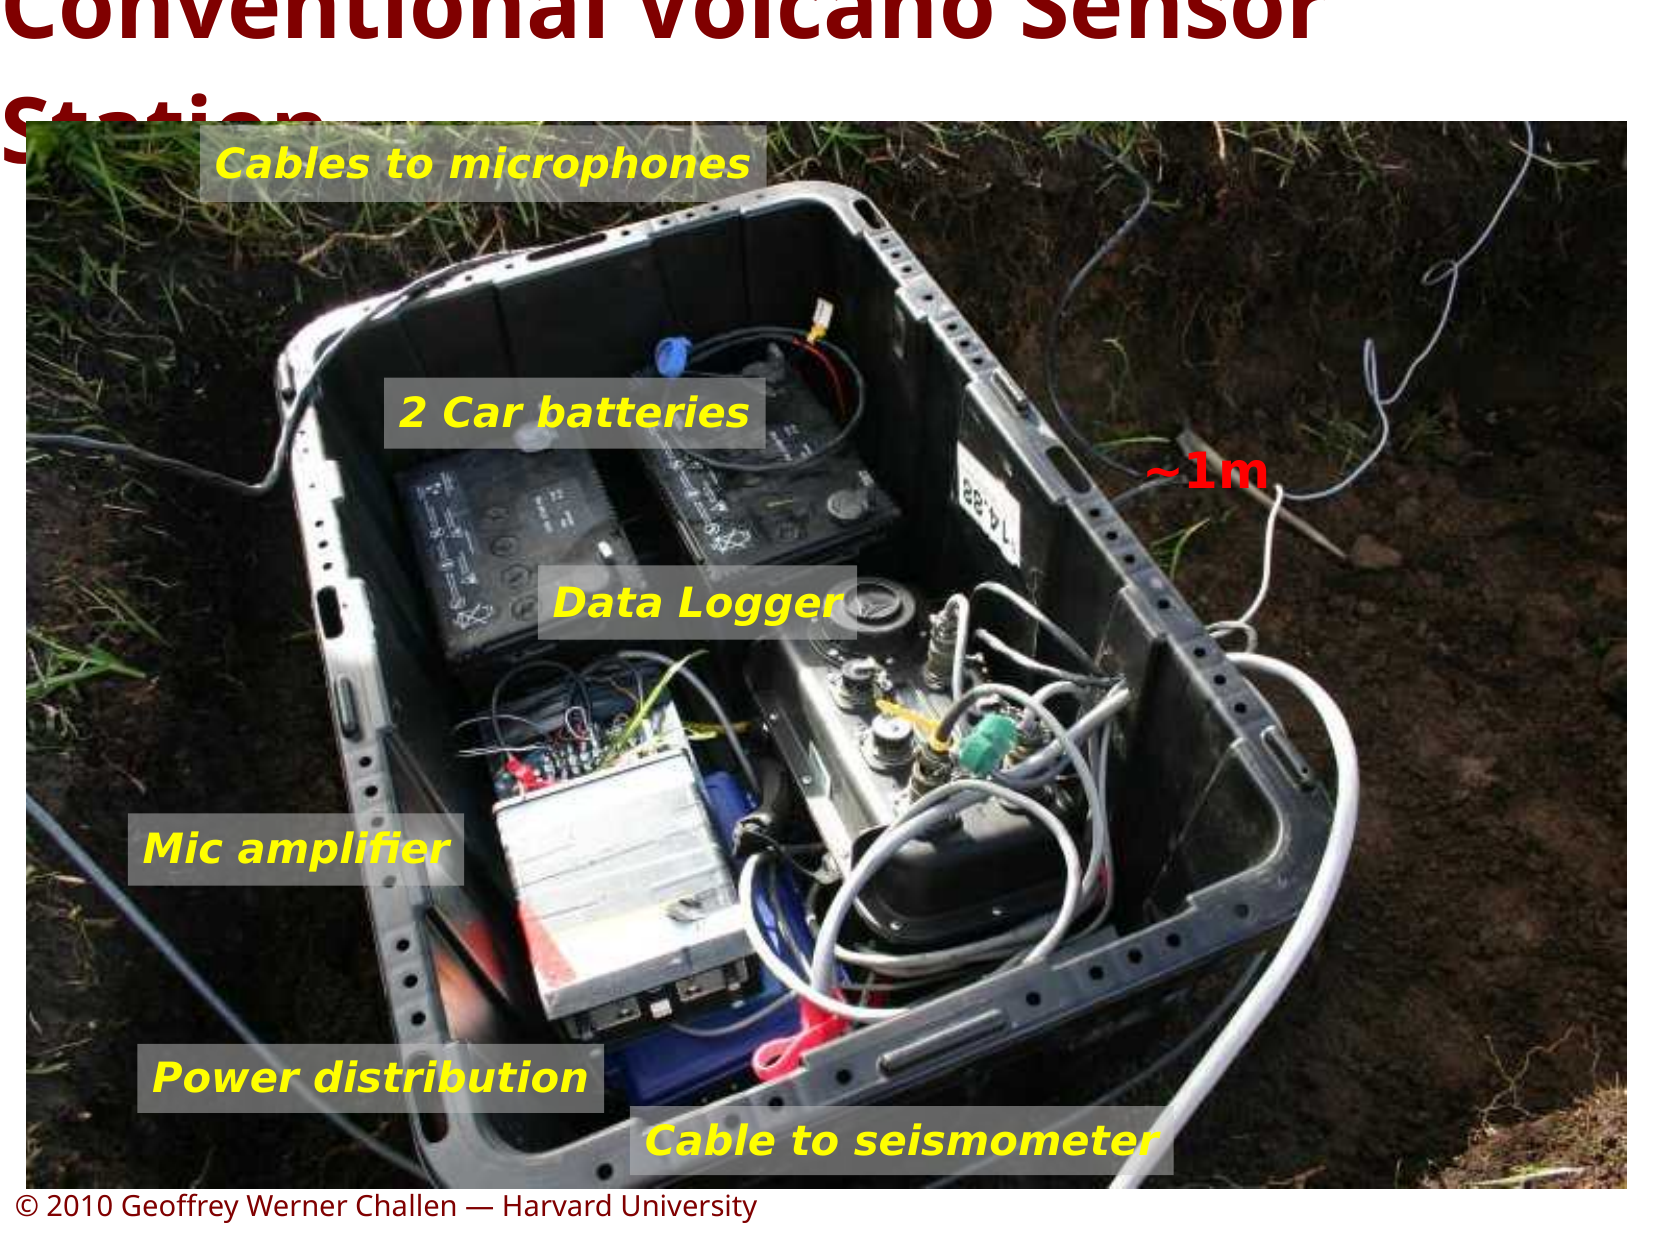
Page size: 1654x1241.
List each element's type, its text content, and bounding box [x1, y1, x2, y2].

text_box Cable to seismometer [630, 1106, 1174, 1176]
text_box Cables to microphones [200, 125, 767, 202]
text_box Mic amplifier [127, 813, 465, 886]
title Conventional Volcano Sensor Station [0, 0, 1654, 174]
picture [26, 121, 1627, 1189]
text_box 2 Car batteries [384, 377, 766, 449]
text_box ~1m [1117, 435, 1296, 509]
text_box Data Logger [538, 565, 857, 640]
text_box Power distribution [137, 1043, 605, 1113]
